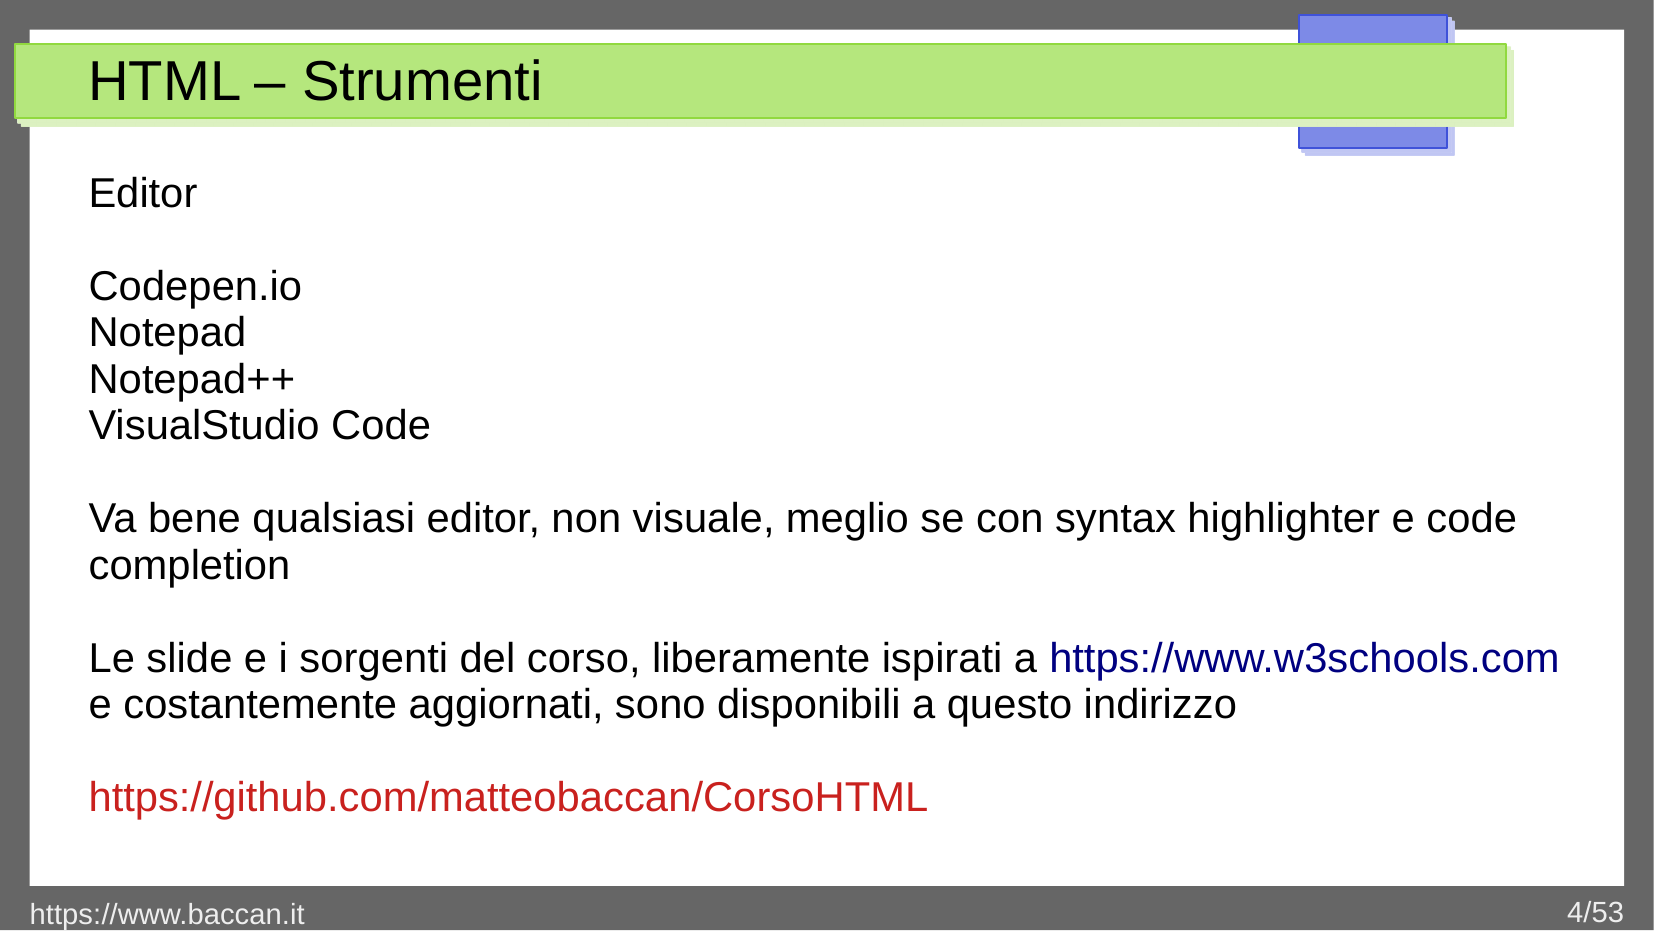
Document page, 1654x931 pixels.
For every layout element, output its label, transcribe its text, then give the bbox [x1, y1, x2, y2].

title HTML – Strumenti [88, 44, 1506, 119]
text_box Editor Codepen.io Notepad Notepad++ VisualStudio Code Va bene qualsiasi editor, non visuale, meglio se con syntax highlighter e code completion Le slide e i sorgenti del corso, liberamente ispirati a https://www.w3schools.com e costantemente aggiornati, sono disponibili a questo indirizzo https://github.com/matteobaccan/CorsoHTML [88, 169, 1565, 821]
